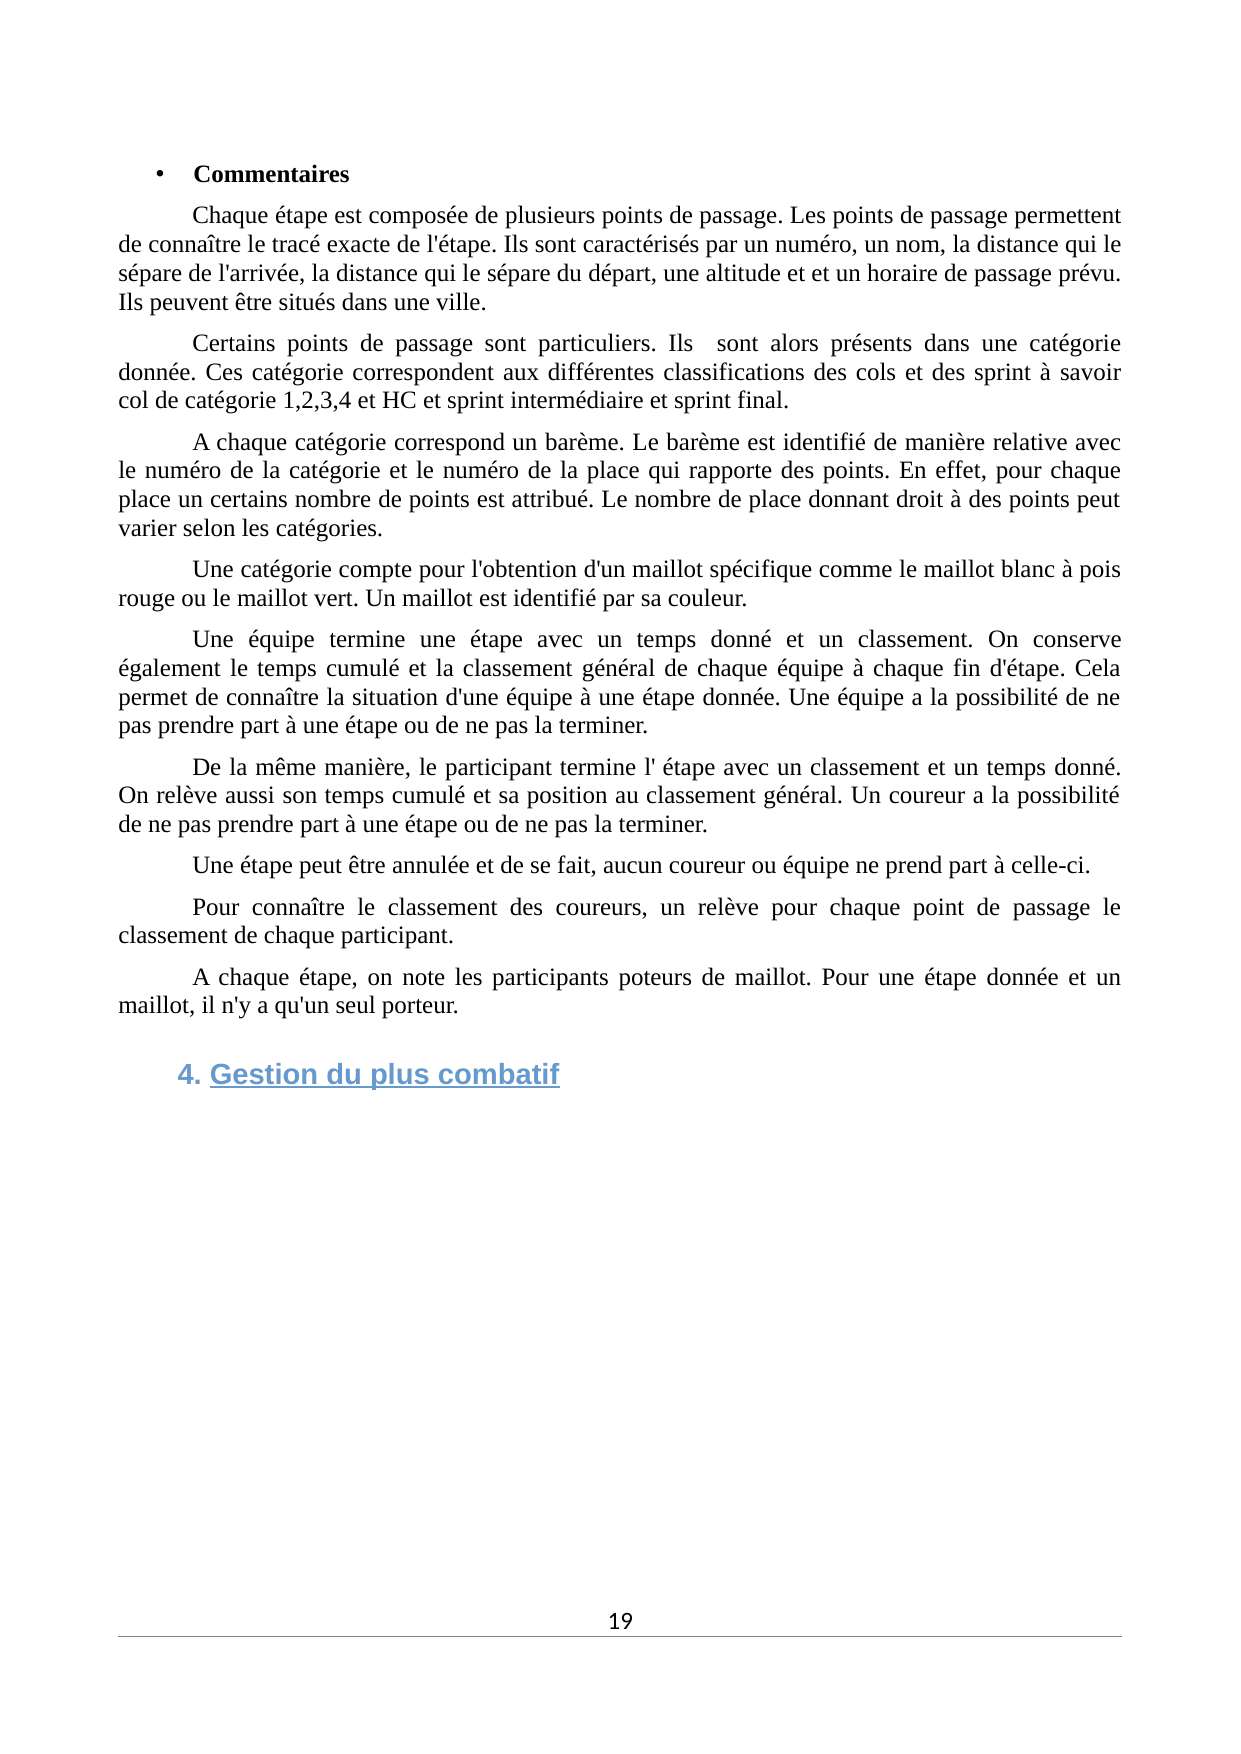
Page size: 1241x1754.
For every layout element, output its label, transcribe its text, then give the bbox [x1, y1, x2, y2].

subtitle Gestion du plus combatif [177, 1057, 1122, 1090]
text A chaque étape, on note les participants poteurs de maillot. Pour une étape donnée et un maillot, il n'y a qu'un seul porteur. [118, 962, 1122, 1019]
list Commentaires [156, 159, 1122, 188]
text Une catégorie compte pour l'obtention d'un maillot spécifique comme le maillot blanc à pois rouge ou le maillot vert. Un maillot est identifié par sa couleur. [118, 554, 1122, 612]
text Chaque étape est composée de plusieurs points de passage. Les points de passage permettent de connaître le tracé exacte de l'étape. Ils sont caractérisés par un numéro, un nom, la distance qui le sépare de l'arrivée, la distance qui le sépare du départ, une altitude et et un horaire de passage prévu. Ils peuvent être situés dans une ville. [118, 201, 1122, 316]
text Certains points de passage sont particuliers. Ils sont alors présents dans une catégorie donnée. Ces catégorie correspondent aux différentes classifications des cols et des sprint à savoir col de catégorie 1,2,3,4 et HC et sprint intermédiaire et sprint final. [118, 328, 1122, 414]
text Une équipe termine une étape avec un temps donné et un classement. On conserve également le temps cumulé et la classement général de chaque équipe à chaque fin d'étape. Cela permet de connaître la situation d'une équipe à une étape donnée. Une équipe a la possibilité de ne pas prendre part à une étape ou de ne pas la terminer. [118, 624, 1122, 739]
text De la même manière, le participant termine l' étape avec un classement et un temps donné. On relève aussi son temps cumulé et sa position au classement général. Un coureur a la possibilité de ne pas prendre part à une étape ou de ne pas la terminer. [118, 752, 1122, 838]
text A chaque catégorie correspond un barème. Le barème est identifié de manière relative avec le numéro de la catégorie et le numéro de la place qui rapporte des points. En effet, pour chaque place un certains nombre de points est attribué. Le nombre de place donnant droit à des points peut varier selon les catégories. [118, 427, 1122, 542]
text Pour connaître le classement des coureurs, un relève pour chaque point de passage le classement de chaque participant. [118, 892, 1122, 949]
text Une étape peut être annulée et de se fait, aucun coureur ou équipe ne prend part à celle-ci. [118, 851, 1122, 879]
